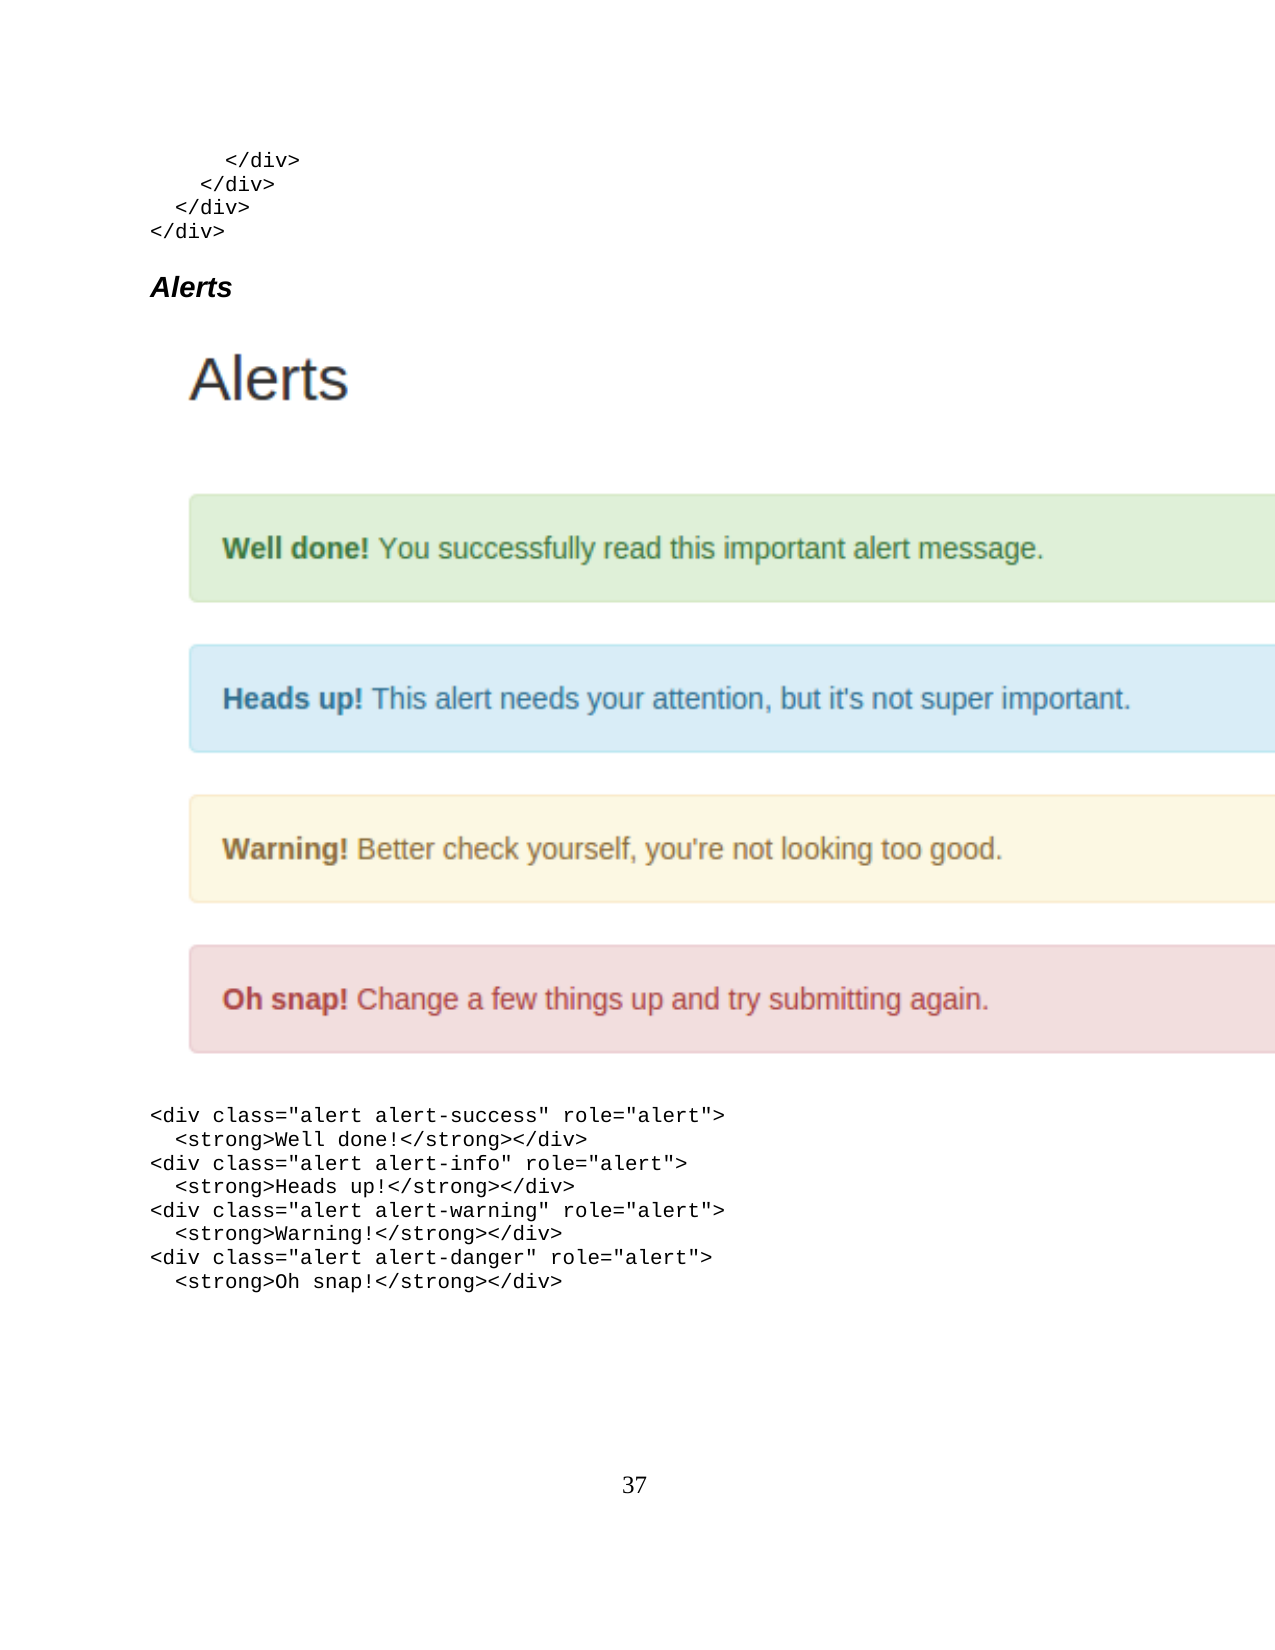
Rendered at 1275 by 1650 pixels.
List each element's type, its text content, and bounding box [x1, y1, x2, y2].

text </div> [150, 197, 1125, 221]
text <strong>Oh snap!</strong></div> [150, 1271, 1125, 1294]
text <strong>Well done!</strong></div> [150, 1129, 1125, 1152]
text <div class="alert alert-danger" role="alert"> [150, 1247, 1125, 1271]
text <div class="alert alert-warning" role="alert"> [150, 1200, 1125, 1223]
text <strong>Warning!</strong></div> [150, 1223, 1125, 1247]
text </div> [150, 150, 1125, 174]
subtitle Alerts [150, 269, 1125, 303]
text </div> [150, 221, 1125, 244]
text <strong>Heads up!</strong></div> [150, 1176, 1125, 1200]
picture [150, 315, 1275, 1106]
text <div class="alert alert-success" role="alert"> [150, 1106, 1125, 1129]
text <div class="alert alert-info" role="alert"> [150, 1152, 1125, 1176]
text </div> [150, 174, 1125, 197]
